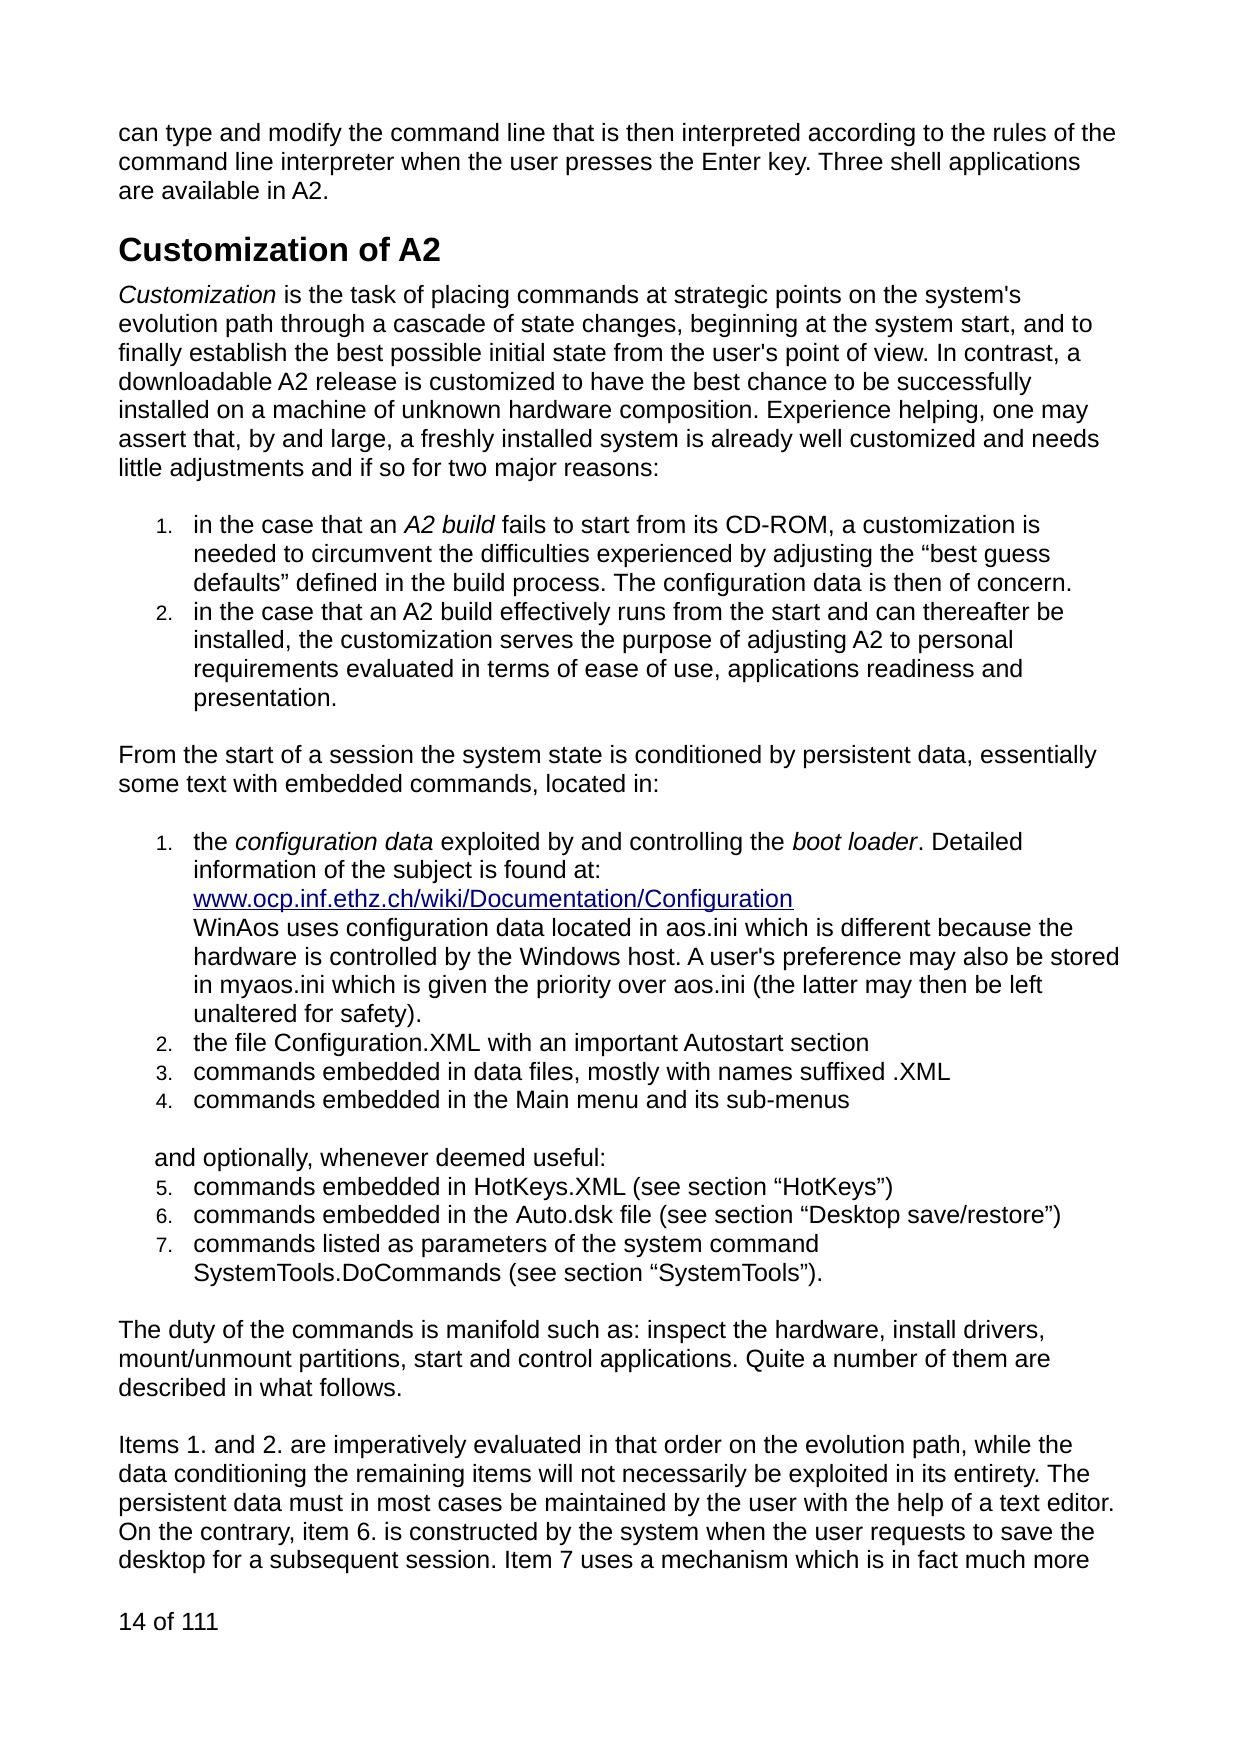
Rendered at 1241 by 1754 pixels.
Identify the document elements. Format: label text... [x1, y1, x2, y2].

text The duty of the commands is manifold such as: inspect the hardware, install drivers, mount/unmount partitions, start and control applications. Quite a number of them are described in what follows. [118, 1316, 1122, 1402]
list commands embedded in data files, mostly with names suffixed .XML [156, 1057, 1122, 1086]
subtitle Customization of A2 [118, 229, 1122, 268]
list commands embedded in HotKeys.XML (see section “HotKeys”) [156, 1172, 1122, 1201]
list the configuration data exploited by and controlling the boot loader. Detailed information of the subject is found at: www.ocp.inf.ethz.ch/wiki/Documentation/Configuration [156, 827, 1122, 913]
text Items 1. and 2. are imperatively evaluated in that order on the evolution path, while the data conditioning the remaining items will not necessarily be exploited in its entirety. The persistent data must in most cases be maintained by the user with the help of a text editor. On the contrary, item 6. is constructed by the system when the user requests to save the desktop for a subsequent session. Item 7 uses a mechanism which is in fact much more [118, 1431, 1122, 1574]
list commands embedded in the Main menu and its sub-menus [156, 1086, 1122, 1114]
text From the start of a session the system state is conditioned by persistent data, essentially some text with embedded commands, located in: [118, 741, 1122, 798]
text and optionally, whenever deemed useful: [118, 1143, 1122, 1172]
list in the case that an A2 build fails to start from its CD-ROM, a customization is needed to circumvent the difficulties experienced by adjusting the “best guess defaults” defined in the build process. The configuration data is then of concern. [156, 511, 1122, 597]
text Customization is the task of placing commands at strategic points on the system's evolution path through a cascade of state changes, beginning at the system start, and to finally establish the best possible initial state from the user's point of view. In contrast, a downloadable A2 release is customized to have the best chance to be successfully installed on a machine of unknown hardware composition. Experience helping, one may assert that, by and large, a freshly installed system is already well customized and needs little adjustments and if so for two major reasons: [118, 281, 1122, 482]
text can type and modify the command line that is then interpreted according to the rules of the command line interpreter when the user presses the Enter key. Three shell applications are available in A2. [118, 118, 1122, 204]
list WinAos uses configuration data located in aos.ini which is different because the hardware is controlled by the Windows host. A user's preference may also be stored in myaos.ini which is given the priority over aos.ini (the latter may then be left unaltered for safety). [156, 913, 1122, 1028]
list commands listed as parameters of the system command SystemTools.DoCommands (see section “SystemTools”). [156, 1229, 1122, 1287]
list the file Configuration.XML with an important Autostart section [156, 1028, 1122, 1057]
list commands embedded in the Auto.dsk file (see section “Desktop save/restore”) [156, 1201, 1122, 1229]
list in the case that an A2 build effectively runs from the start and can thereafter be installed, the customization serves the purpose of adjusting A2 to personal requirements evaluated in terms of ease of use, applications readiness and presentation. [156, 597, 1122, 712]
